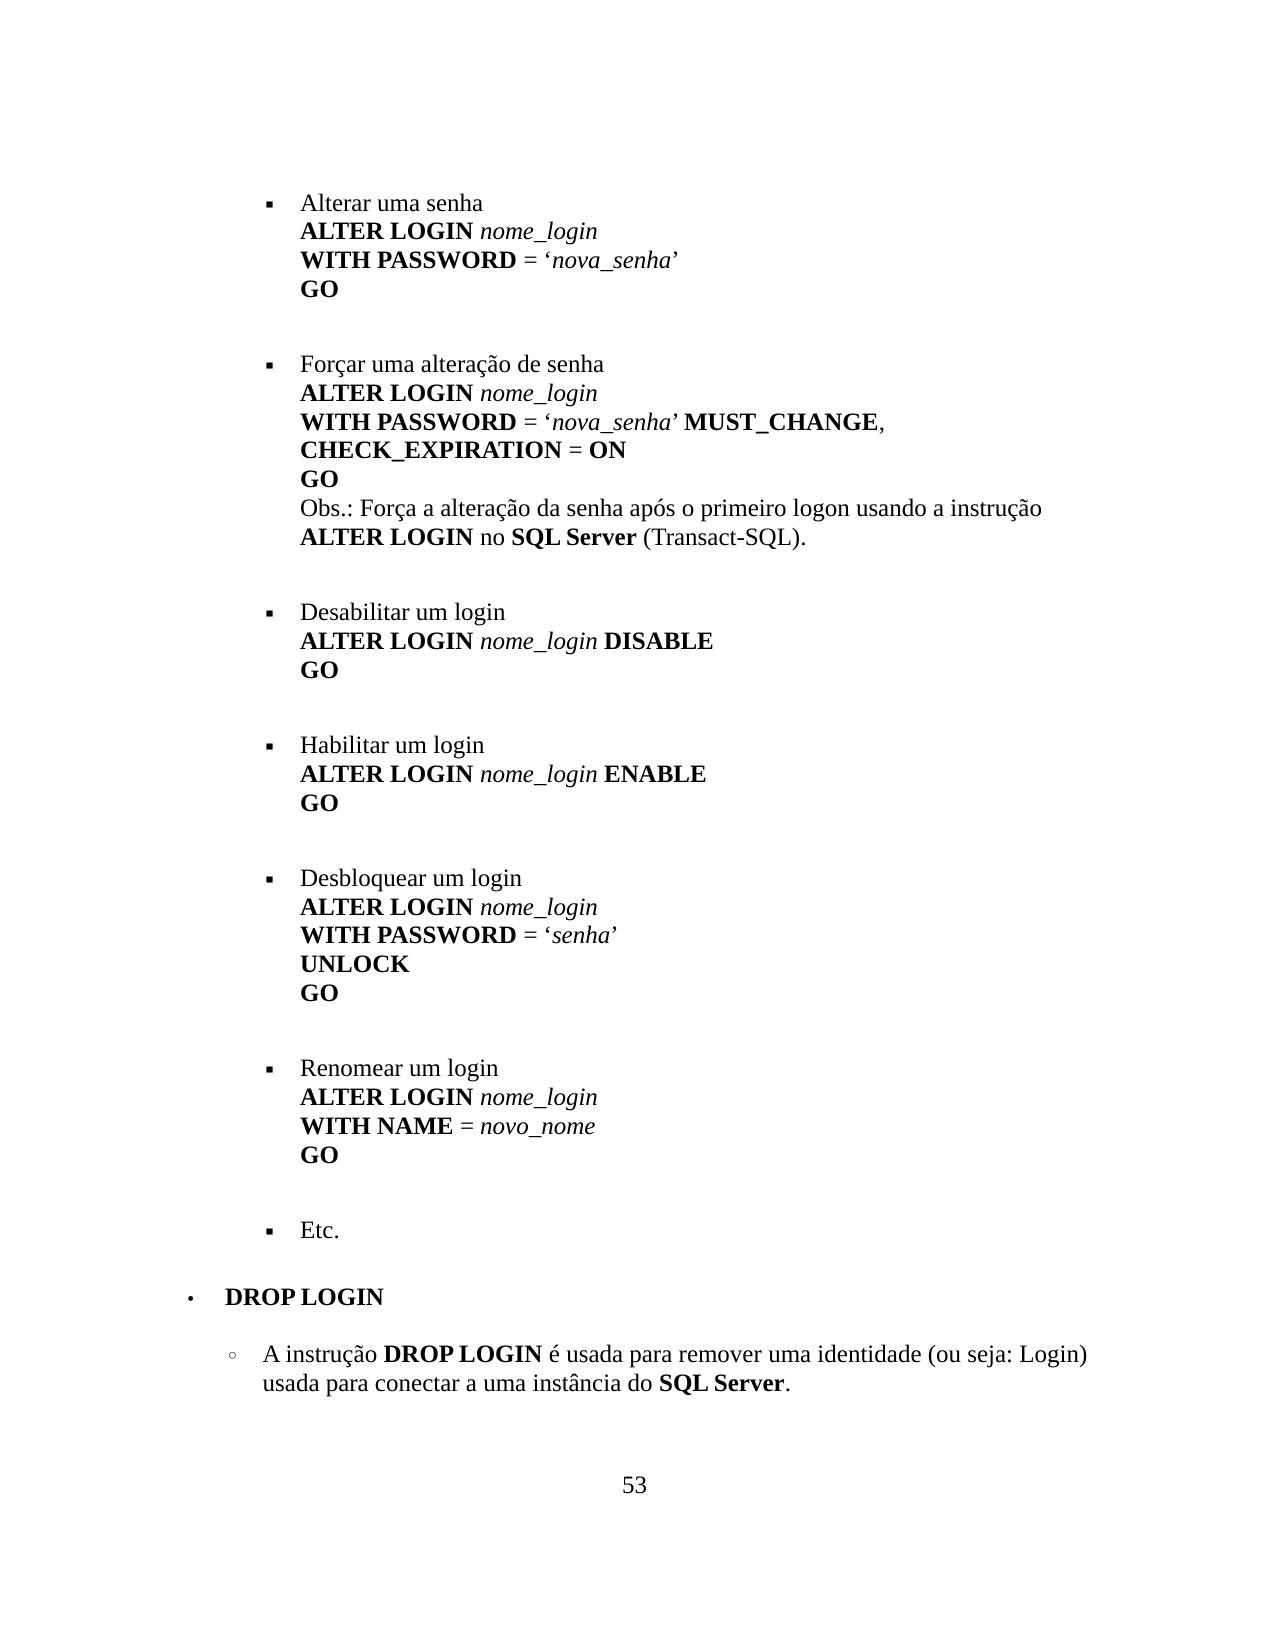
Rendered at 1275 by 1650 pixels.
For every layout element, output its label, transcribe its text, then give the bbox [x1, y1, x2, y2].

list Etc. [262, 1215, 1125, 1273]
list Desabilitar um login ALTER LOGIN nome_login DISABLE GO [262, 597, 1125, 712]
list Forçar uma alteração de senha ALTER LOGIN nome_login WITH PASSWORD = ‘nova_senha’ MUST_CHANGE, CHECK_EXPIRATION = ON GO Obs.: Força a alteração da senha após o primeiro logon usando a instrução ALTER LOGIN no SQL Server (Transact-SQL). [262, 349, 1125, 579]
list Habilitar um login ALTER LOGIN nome_login ENABLE GO [262, 730, 1125, 845]
list DROP LOGIN [187, 1282, 1125, 1339]
list A instrução DROP LOGIN é usada para remover uma identidade (ou seja: Login) usada para conectar a uma instância do SQL Server. [225, 1339, 1125, 1425]
list Desbloquear um login ALTER LOGIN nome_login WITH PASSWORD = ‘senha’ UNLOCK GO [262, 863, 1125, 1036]
list Renomear um login ALTER LOGIN nome_login WITH NAME = novo_nome GO [262, 1053, 1125, 1197]
list Alterar uma senha ALTER LOGIN nome_login WITH PASSWORD = ‘nova_senha’ GO [262, 188, 1125, 331]
list [225, 150, 1125, 179]
